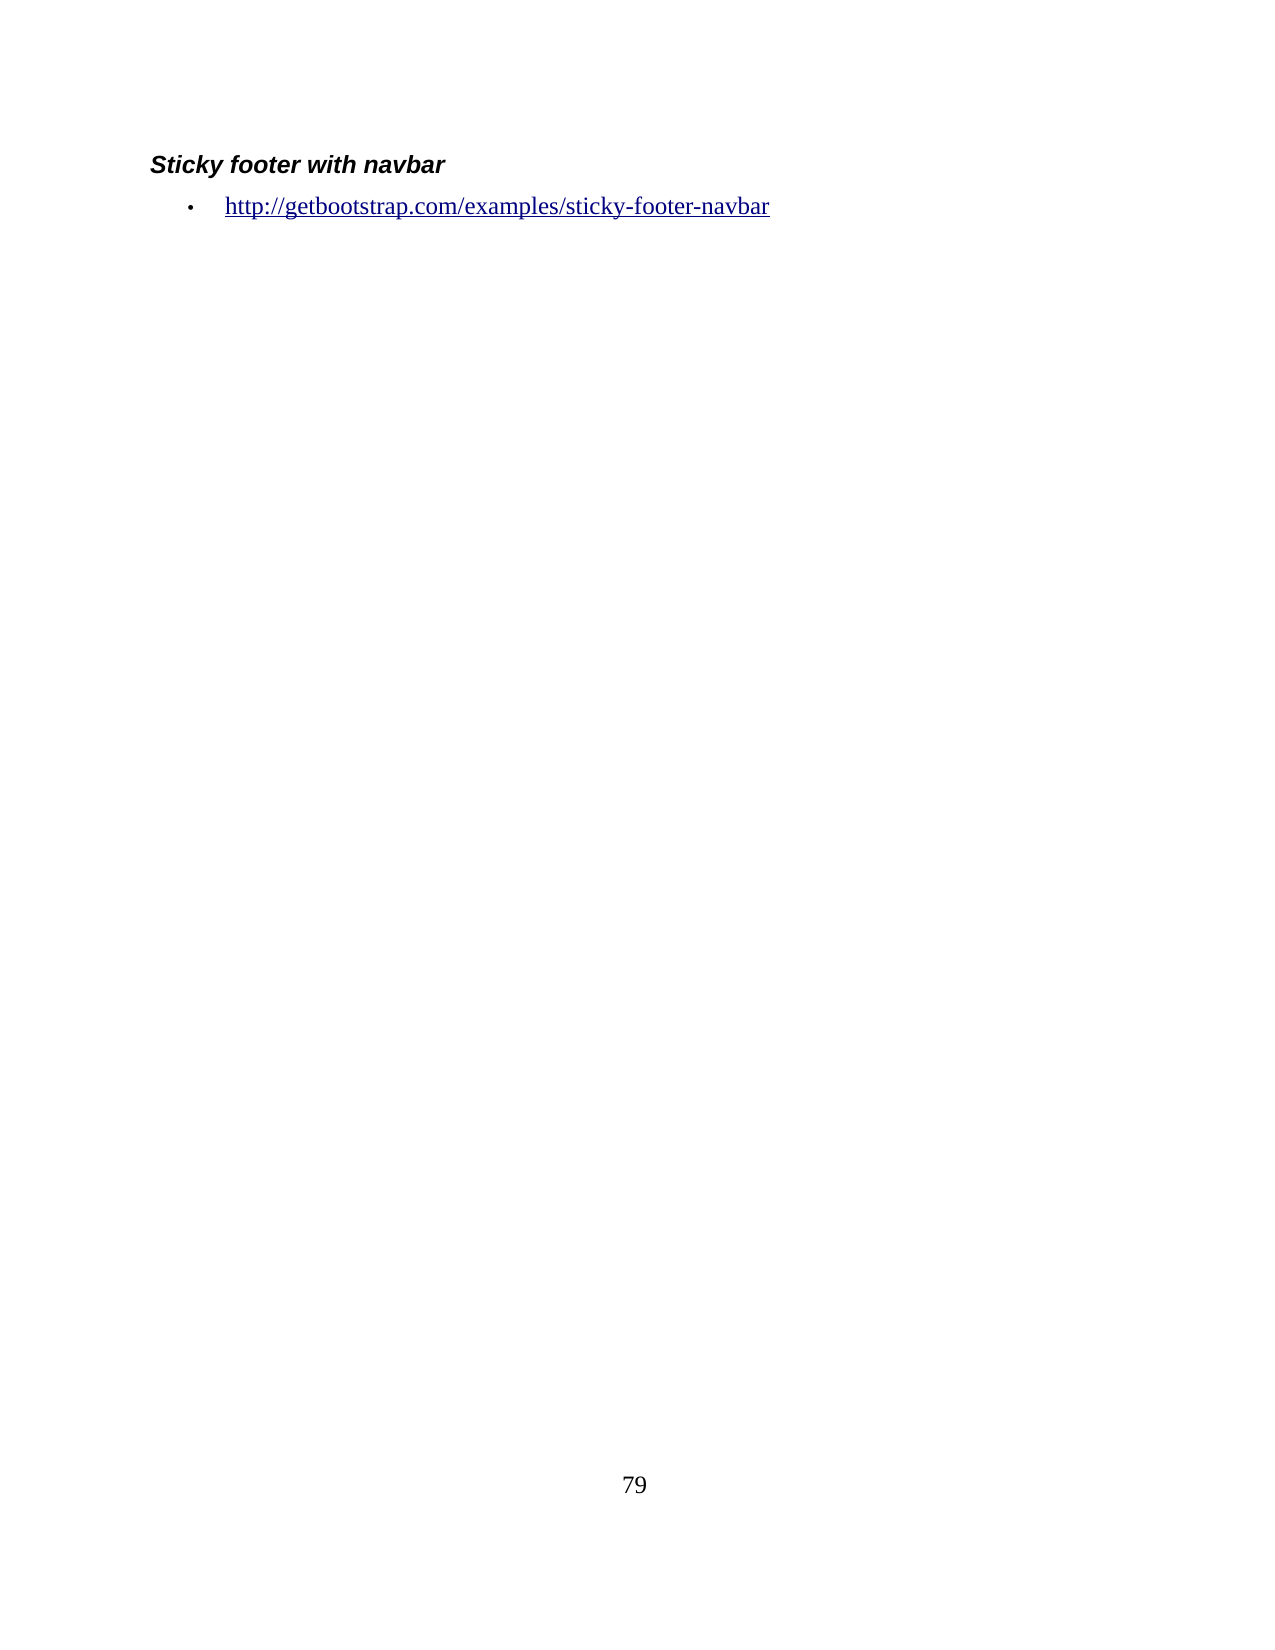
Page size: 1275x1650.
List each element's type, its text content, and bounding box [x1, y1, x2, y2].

list http://getbootstrap.com/examples/sticky-footer-navbar [187, 191, 1125, 220]
subtitle Sticky footer with navbar [150, 150, 1125, 178]
